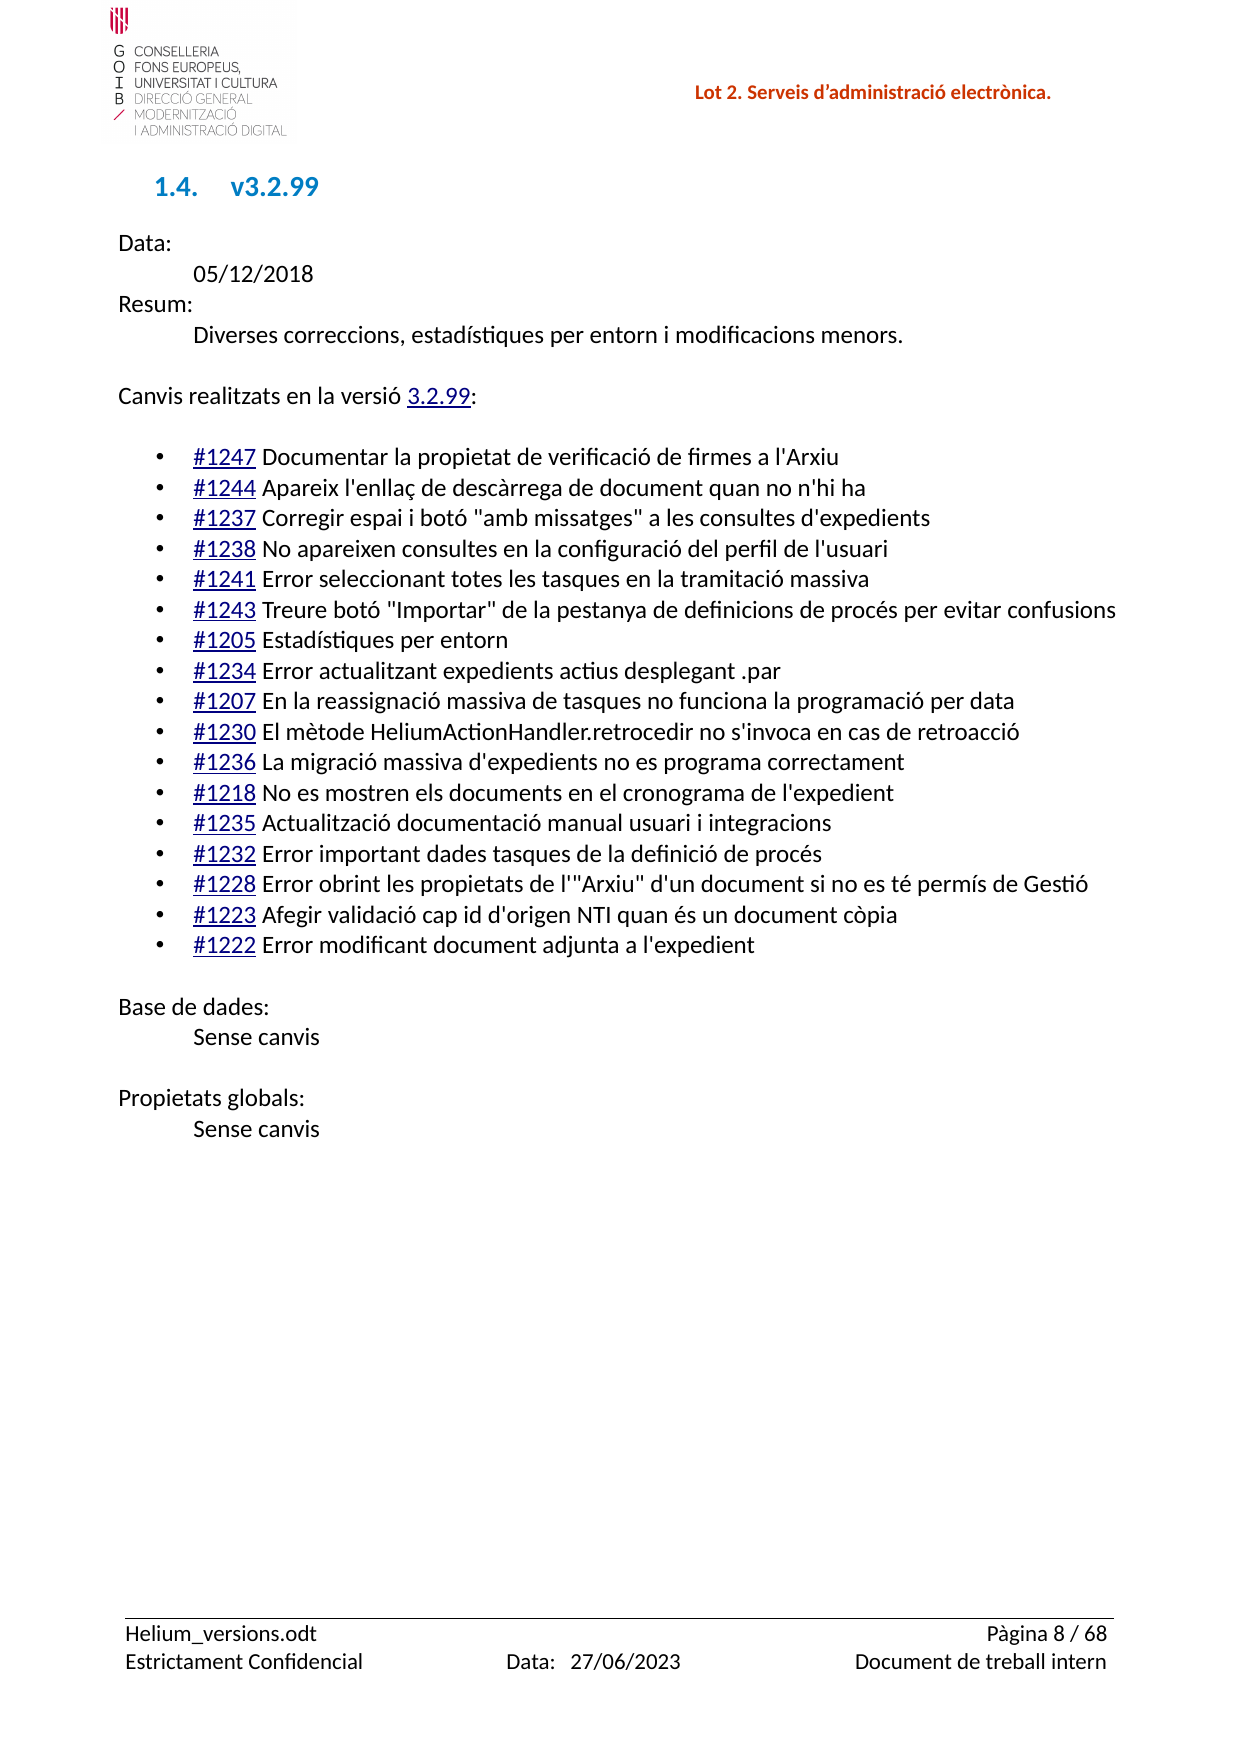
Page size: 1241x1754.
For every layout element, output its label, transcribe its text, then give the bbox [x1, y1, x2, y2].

text Sense canvis [118, 1113, 1122, 1143]
list #1234 Error actualitzant expedients actius desplegant .par [156, 655, 1122, 685]
list #1247 Documentar la propietat de verificació de firmes a l'Arxiu [156, 441, 1122, 472]
list #1235 Actualització documentació manual usuari i integracions [156, 807, 1122, 838]
list #1236 La migració massiva d'expedients no es programa correctament [156, 746, 1122, 777]
list #1222 Error modificant document adjunta a l'expedient [156, 929, 1122, 960]
text Sense canvis [118, 1021, 1122, 1052]
list #1237 Corregir espai i botó "amb missatges" a les consultes d'expedients [156, 502, 1122, 533]
list #1218 No es mostren els documents en el cronograma de l'expedient [156, 777, 1122, 807]
text Canvis realitzats en la versió 3.2.99: [118, 380, 1122, 411]
text Propietats globals: [118, 1082, 1122, 1113]
list #1232 Error important dades tasques de la definició de procés [156, 838, 1122, 868]
text Resum: [118, 289, 1122, 319]
text Data: [118, 228, 1122, 258]
list #1223 Afegir validació cap id d'origen NTI quan és un document còpia [156, 899, 1122, 929]
list #1241 Error seleccionant totes les tasques en la tramitació massiva [156, 563, 1122, 594]
text 05/12/2018 [118, 258, 1122, 289]
list #1244 Apareix l'enllaç de descàrrega de document quan no n'hi ha [156, 472, 1122, 502]
text Base de dades: [118, 991, 1122, 1021]
list #1228 Error obrint les propietats de l'"Arxiu" d'un document si no es té permís de Gestió [156, 868, 1122, 899]
list #1205 Estadístiques per entorn [156, 624, 1122, 655]
list #1243 Treure botó "Importar" de la pestanya de definicions de procés per evitar confusions [156, 594, 1122, 624]
list #1230 El mètode HeliumActionHandler.retrocedir no s'invoca en cas de retroacció [156, 716, 1122, 746]
picture [100, 0, 297, 144]
subtitle v3.2.99 [153, 168, 1122, 204]
text Diverses correccions, estadístiques per entorn i modificacions menors. [118, 319, 1122, 350]
list #1207 En la reassignació massiva de tasques no funciona la programació per data [156, 685, 1122, 716]
list #1238 No apareixen consultes en la configuració del perfil de l'usuari [156, 533, 1122, 563]
